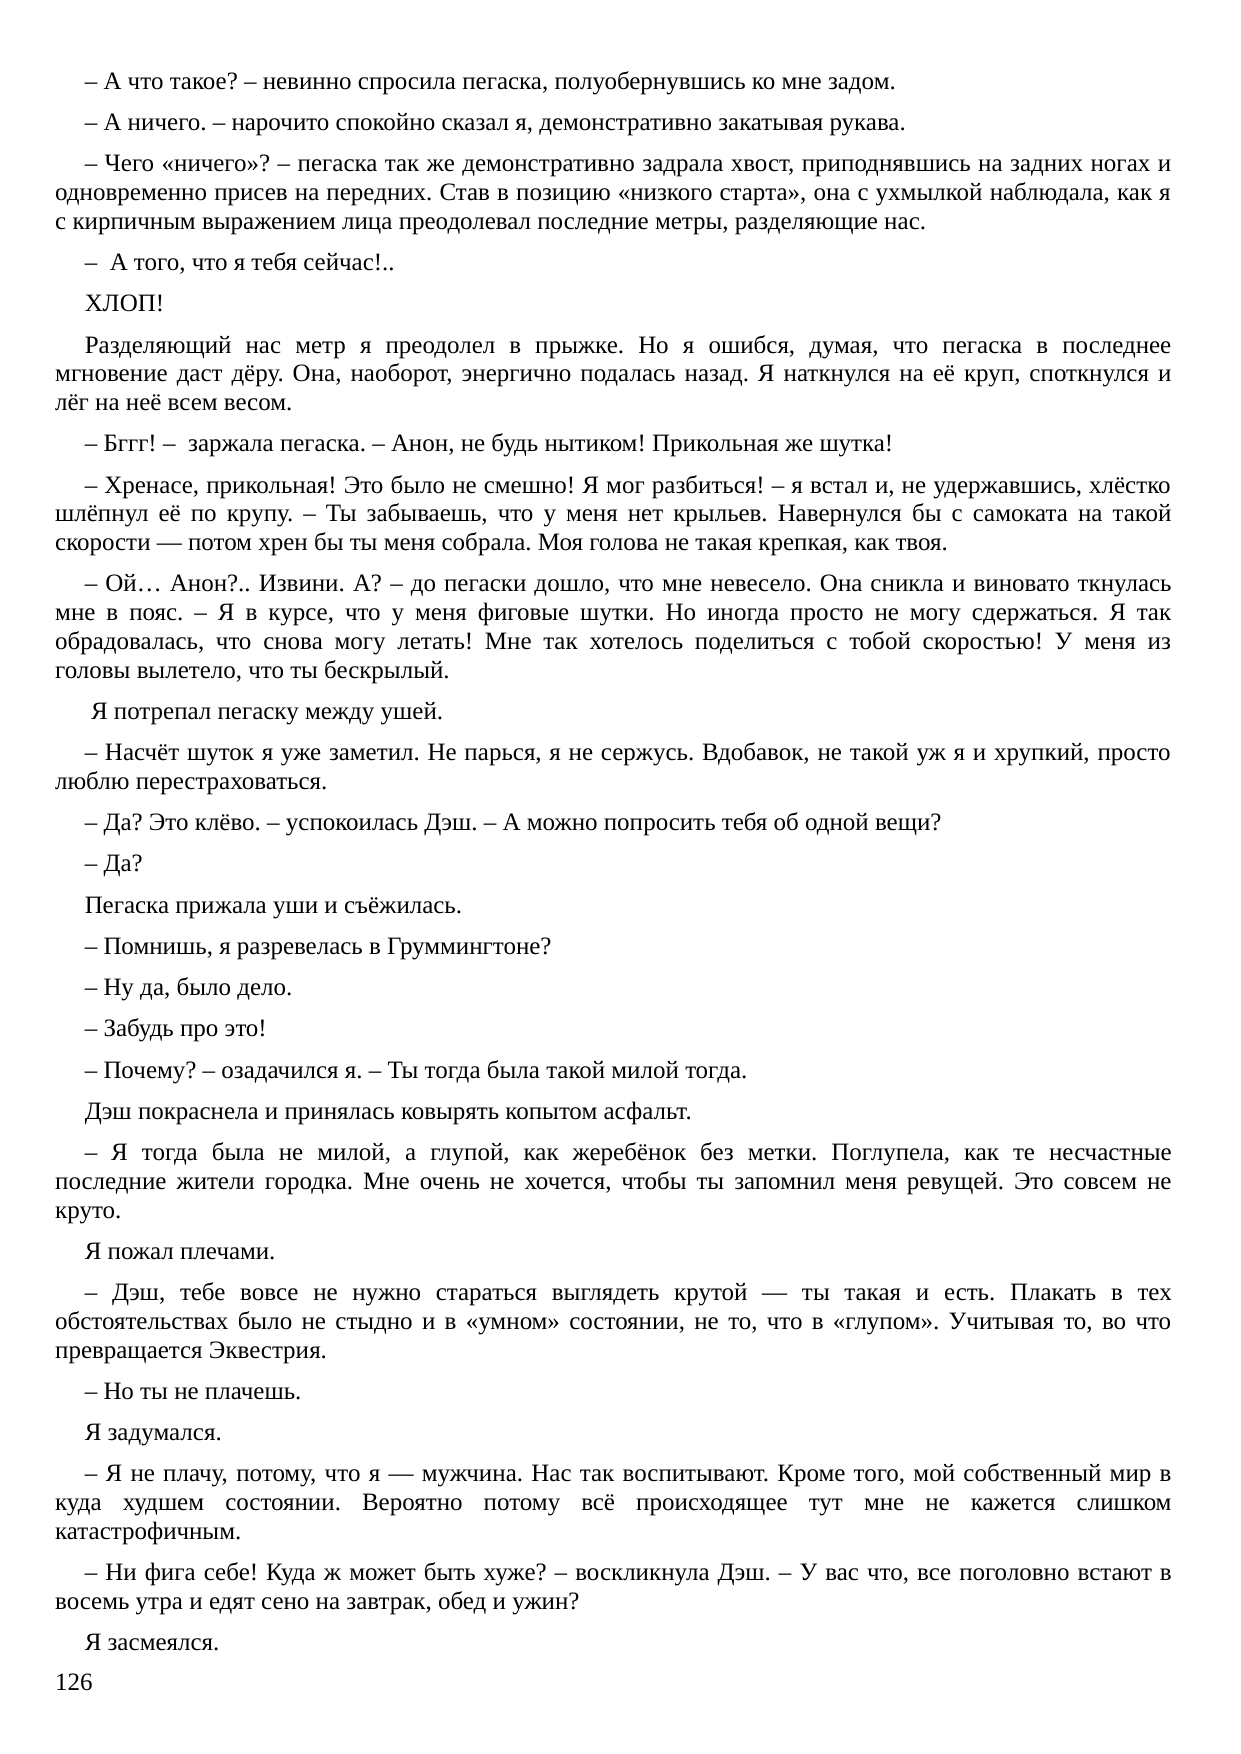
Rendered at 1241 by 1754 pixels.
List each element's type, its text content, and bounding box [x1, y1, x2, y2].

text Я пожал плечами. [55, 1236, 1173, 1265]
text – Ни фига себе! Куда ж может быть хуже? – воскликнула Дэш. – У вас что, все поголовно встают в восемь утра и едят сено на завтрак, обед и ужин? [55, 1557, 1173, 1615]
text – Дэш, тебе вовсе не нужно стараться выглядеть крутой — ты такая и есть. Плакать в тех обстоятельствах было не стыдно и в «умном» состоянии, не то, что в «глупом». Учитывая то, во что превращается Эквестрия. [55, 1277, 1173, 1363]
text Я задумался. [55, 1417, 1173, 1446]
text – А того, что я тебя сейчас!.. [55, 247, 1173, 276]
text – Помнишь, я разревелась в Груммингтоне? [55, 931, 1173, 960]
text Я засмеялся. [55, 1627, 1173, 1656]
text – Хренасе, прикольная! Это было не смешно! Я мог разбиться! – я встал и, не удержавшись, хлёстко шлёпнул её по крупу. – Ты забываешь, что у меня нет крыльев. Навернулся бы с самоката на такой скорости — потом хрен бы ты меня собрала. Моя голова не такая крепкая, как твоя. [55, 470, 1173, 556]
text Я потрепал пегаску между ушей. [55, 696, 1173, 725]
text – А что такое? – невинно спросила пегаска, полуобернувшись ко мне задом. [55, 66, 1173, 95]
text Пегаска прижала уши и съёжилась. [55, 890, 1173, 918]
text Разделяющий нас метр я преодолел в прыжке. Но я ошибся, думая, что пегаска в последнее мгновение даст дёру. Она, наоборот, энергично подалась назад. Я наткнулся на её круп, споткнулся и лёг на неё всем весом. [55, 330, 1173, 416]
text – Но ты не плачешь. [55, 1376, 1173, 1405]
text – Да? [55, 848, 1173, 877]
text – Я не плачу, потому, что я — мужчина. Нас так воспитывают. Кроме того, мой собственный мир в куда худшем состоянии. Вероятно потому всё происходящее тут мне не кажется слишком катастрофичным. [55, 1458, 1173, 1545]
text – Почему? – озадачился я. – Ты тогда была такой милой тогда. [55, 1055, 1173, 1083]
text – Я тогда была не милой, а глупой, как жеребёнок без метки. Поглупела, как те несчастные последние жители городка. Мне очень не хочется, чтобы ты запомнил меня ревущей. Это совсем не круто. [55, 1137, 1173, 1223]
text – Ну да, было дело. [55, 972, 1173, 1001]
text ХЛОП! [55, 288, 1173, 317]
text – Ой… Анон?.. Извини. А? – до пегаски дошло, что мне невесело. Она сникла и виновато ткнулась мне в пояс. – Я в курсе, что у меня фиговые шутки. Но иногда просто не могу сдержаться. Я так обрадовалась, что снова могу летать! Мне так хотелось поделиться с тобой скоростью! У меня из головы вылетело, что ты бескрылый. [55, 568, 1173, 683]
text – Забудь про это! [55, 1013, 1173, 1042]
text – Бггг! – заржала пегаска. – Анон, не будь нытиком! Прикольная же шутка! [55, 428, 1173, 457]
text – Насчёт шуток я уже заметил. Не парься, я не сержусь. Вдобавок, не такой уж я и хрупкий, просто люблю перестраховаться. [55, 737, 1173, 795]
text Дэш покраснела и принялась ковырять копытом асфальт. [55, 1096, 1173, 1125]
text – А ничего. – нарочито спокойно сказал я, демонстративно закатывая рукава. [55, 107, 1173, 136]
text – Да? Это клёво. – успокоилась Дэш. – А можно попросить тебя об одной вещи? [55, 807, 1173, 836]
text – Чего «ничего»? – пегаска так же демонстративно задрала хвост, приподнявшись на задних ногах и одновременно присев на передних. Став в позицию «низкого старта», она с ухмылкой наблюдала, как я с кирпичным выражением лица преодолевал последние метры, разделяющие нас. [55, 148, 1173, 235]
